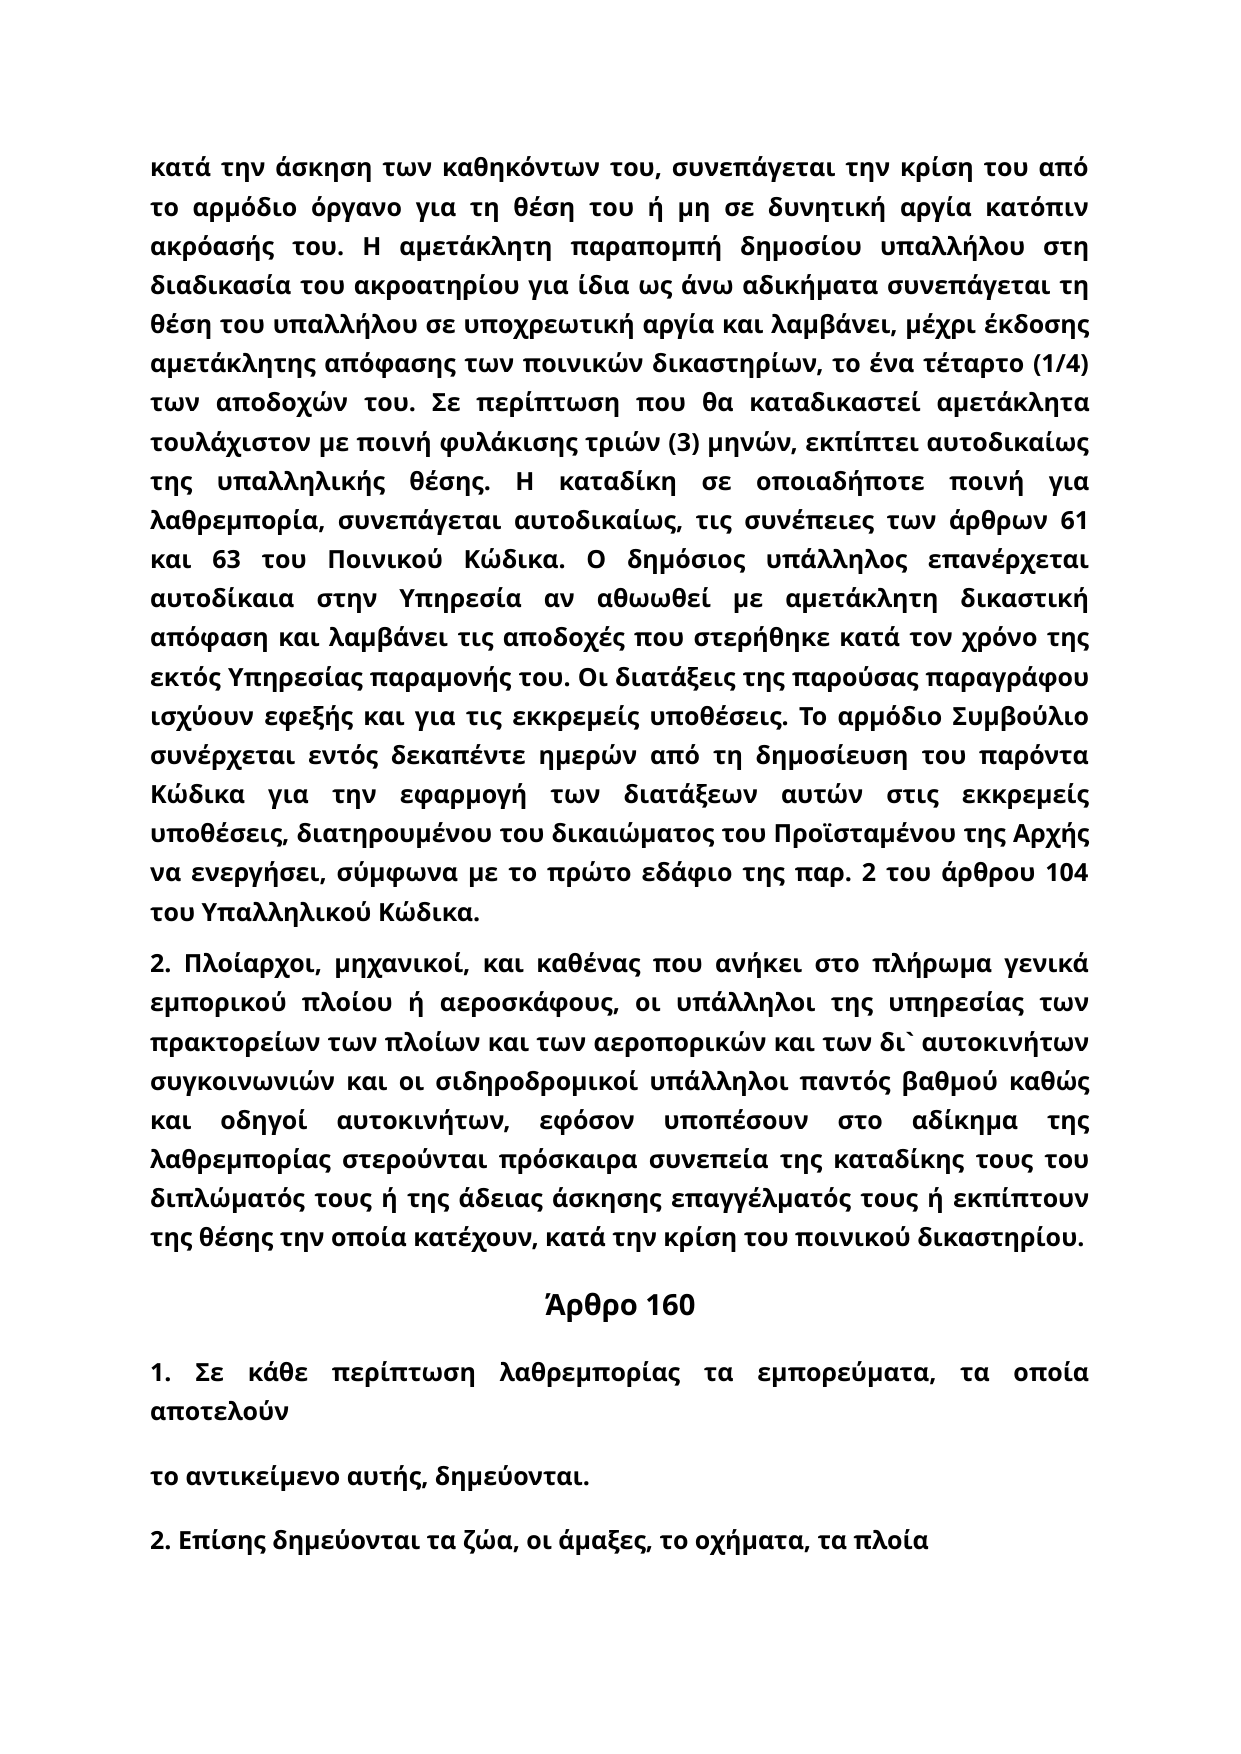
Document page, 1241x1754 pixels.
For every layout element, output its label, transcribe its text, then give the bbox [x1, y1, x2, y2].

text 1. Σε κάθε περίπτωση λαθρεμπορίας τα εμπορεύματα, τα οποία αποτελούν [150, 1355, 1090, 1428]
subtitle Άρθρο 160 [150, 1284, 1090, 1324]
text το αντικείμενο αυτής, δημεύονται. [150, 1458, 1090, 1492]
text 2. Πλοίαρχοι, μηχανικοί, και καθένας που ανήκει στο πλήρωμα γενικά εμπορικού πλοίου ή αεροσκάφους, οι υπάλληλοι της υπηρεσίας των πρακτορείων των πλοίων και των αεροπορικών και των δι` αυτοκινήτων συγκοινωνιών και οι σιδηροδρομικοί υπάλληλοι παντός βαθμού καθώς και οδηγοί αυτοκινήτων, εφόσον υποπέσουν στο αδίκημα της λαθρεμπορίας στερούνται πρόσκαιρα συνεπεία της καταδίκης τους του διπλώματός τους ή της άδειας άσκησης επαγγέλματός τους ή εκπίπτουν της θέσης την οποία κατέχουν, κατά την κρίση του ποινικού δικαστηρίου. [150, 946, 1090, 1254]
text 2. Επίσης δημεύονται τα ζώα, οι άμαξες, το οχήματα, τα πλοία [150, 1522, 1090, 1556]
text κατά την άσκηση των καθηκόντων του, συνεπάγεται την κρίση του από το αρμόδιο όργανο για τη θέση του ή μη σε δυνητική αργία κατόπιν ακρόασής του. Η αμετάκλητη παραπομπή δημοσίου υπαλλήλου στη διαδικασία του ακροατηρίου για ίδια ως άνω αδικήματα συνεπάγεται τη θέση του υπαλλήλου σε υποχρεωτική αργία και λαμβάνει, μέχρι έκδοσης αμετάκλητης απόφασης των ποινικών δικαστηρίων, το ένα τέταρτο (1/4) των αποδοχών του. Σε περίπτωση που θα καταδικαστεί αμετάκλητα τουλάχιστον με ποινή φυλάκισης τριών (3) μηνών, εκπίπτει αυτοδικαίως της υπαλληλικής θέσης. Η καταδίκη σε οποιαδήποτε ποινή για λαθρεμπορία, συνεπάγεται αυτοδικαίως, τις συνέπειες των άρθρων 61 και 63 του Ποινικού Κώδικα. Ο δημόσιος υπάλληλος επανέρχεται αυτοδίκαια στην Υπηρεσία αν αθωωθεί με αμετάκλητη δικαστική απόφαση και λαμβάνει τις αποδοχές που στερήθηκε κατά τον χρόνο της εκτός Υπηρεσίας παραμονής του. Οι διατάξεις της παρούσας παραγράφου ισχύουν εφεξής και για τις εκκρεμείς υποθέσεις. Το αρμόδιο Συμβούλιο συνέρχεται εντός δεκαπέντε ημερών από τη δημοσίευση του παρόντα Κώδικα για την εφαρμογή των διατάξεων αυτών στις εκκρεμείς υποθέσεις, διατηρουμένου του δικαιώματος του Προϊσταμένου της Αρχής να ενεργήσει, σύμφωνα με το πρώτο εδάφιο της παρ. 2 του άρθρου 104 του Υπαλληλικού Κώδικα. [150, 150, 1090, 928]
